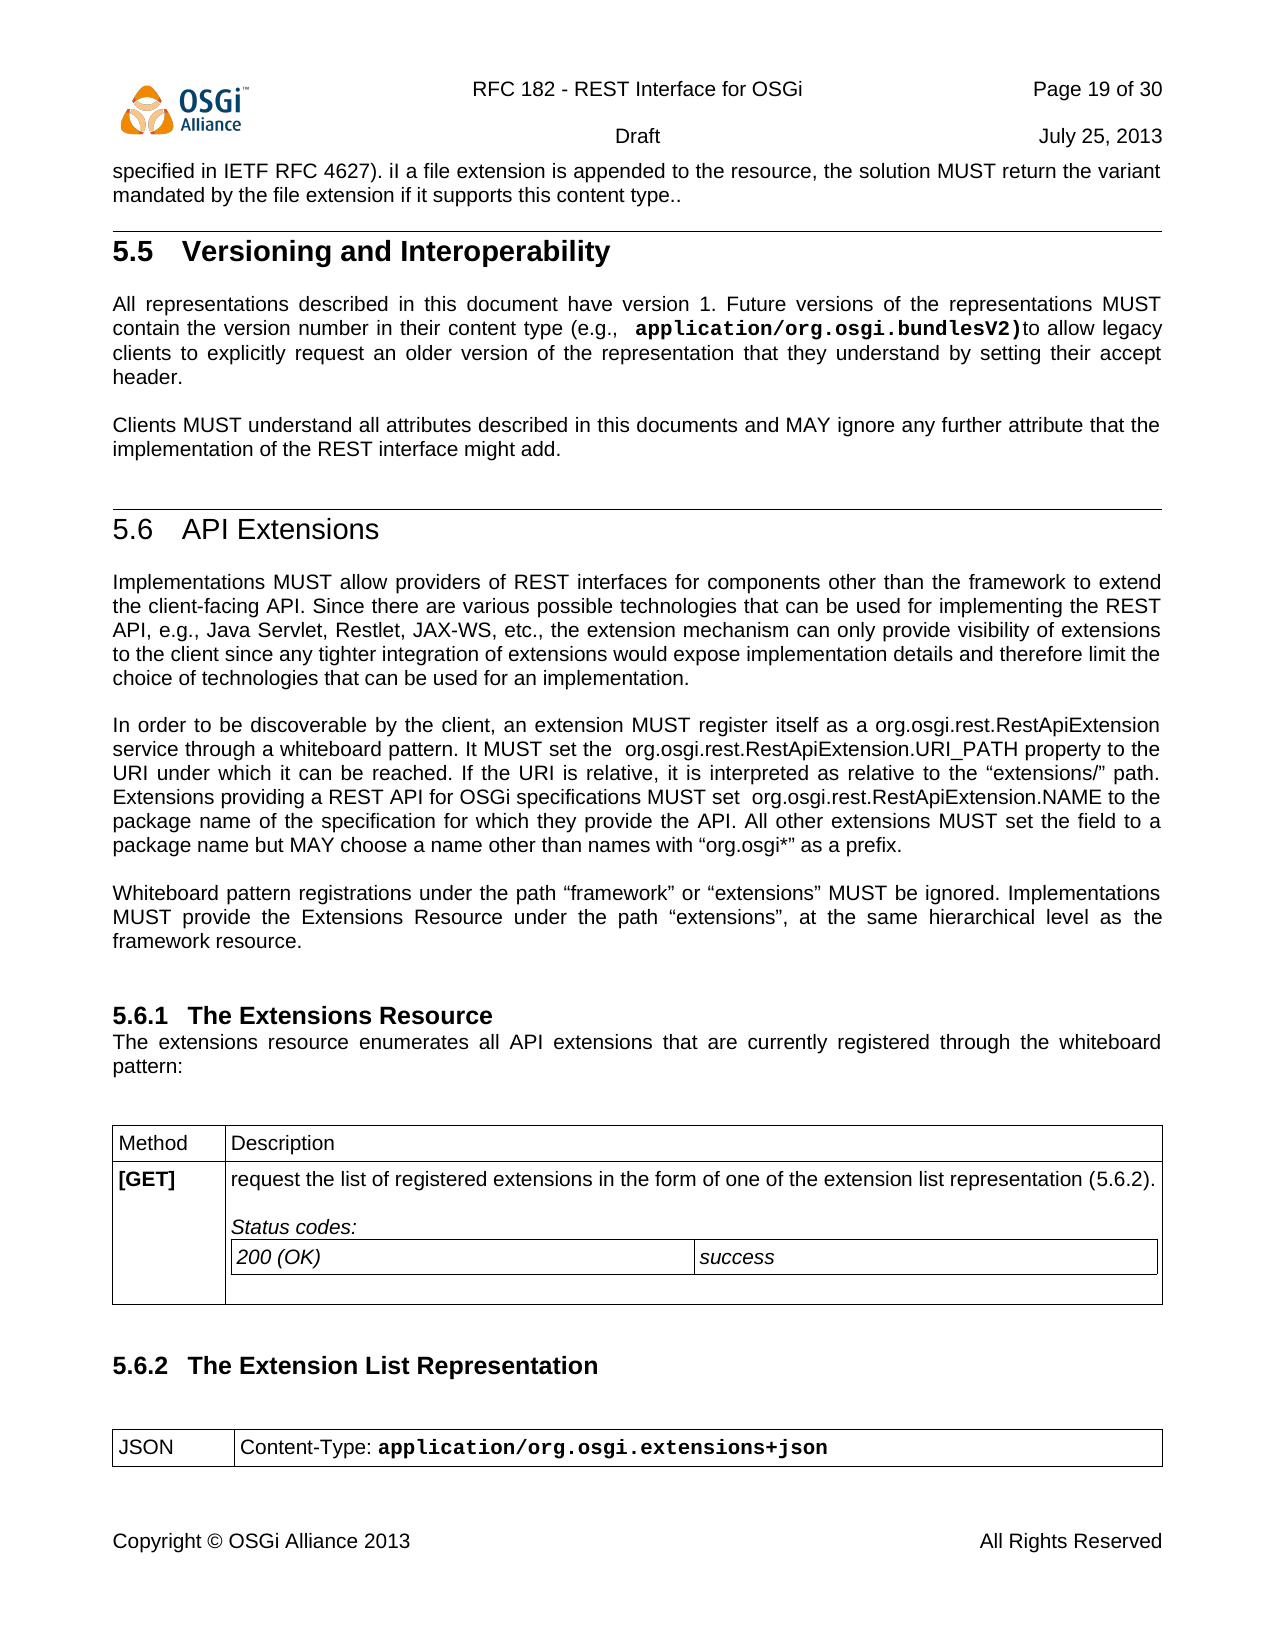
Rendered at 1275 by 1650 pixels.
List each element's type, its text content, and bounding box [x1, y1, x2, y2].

text All representations described in this document have version 1. Future versions of the representations MUST contain the version number in their content type (e.g., application/org.osgi.bundlesV2)to allow legacy clients to explicitly request an older version of the representation that they understand by setting their accept header. [112, 291, 1162, 389]
text Whiteboard pattern registrations under the path “framework” or “extensions” MUST be ignored. Implementations MUST provide the Extensions Resource under the path “extensions”, at the same hierarchical level as the framework resource. [112, 881, 1162, 953]
table_header success [695, 1240, 1157, 1274]
subtitle The Extensions Resource [112, 1001, 1162, 1029]
table_header Content-Type: application/org.osgi.extensions+json [235, 1430, 1162, 1466]
text In order to be discoverable by the client, an extension MUST register itself as a org.osgi.rest.RestApiExtension service through a whiteboard pattern. It MUST set the org.osgi.rest.RestApiExtension.URI_PATH property to the URI under which it can be reached. If the URI is relative, it is interpreted as relative to the “extensions/” path. Extensions providing a REST API for OSGi specifications MUST set org.osgi.rest.RestApiExtension.NAME to the package name of the specification for which they provide the API. All other extensions MUST set the field to a package name but MAY choose a name other than names with “org.osgi*” as a prefix. [112, 713, 1162, 857]
table_header JSON [113, 1430, 234, 1466]
table_cell [GET] [113, 1162, 225, 1304]
subtitle Versioning and Interoperability [112, 232, 1162, 267]
table_header 200 (OK) [232, 1240, 694, 1274]
picture [113, 78, 257, 142]
text The extensions resource enumerates all API extensions that are currently registered through the whiteboard pattern: [112, 1029, 1162, 1077]
table_header Method [113, 1126, 225, 1161]
text specified in IETF RFC 4627). iI a file extension is appended to the resource, the solution MUST return the variant mandated by the file extension if it supports this content type.. [112, 159, 1162, 207]
text Clients MUST understand all attributes described in this documents and MAY ignore any further attribute that the implementation of the REST interface might add. [112, 413, 1162, 461]
text Implementations MUST allow providers of REST interfaces for components other than the framework to extend the client-facing API. Since there are various possible technologies that can be used for implementing the REST API, e.g., Java Servlet, Restlet, JAX-WS, etc., the extension mechanism can only provide visibility of extensions to the client since any tighter integration of extensions would expose implementation details and therefore limit the choice of technologies that can be used for an implementation. [112, 569, 1162, 689]
subtitle The Extension List Representation [112, 1351, 1162, 1380]
table_header Description [226, 1126, 1162, 1161]
table_cell request the list of registered extensions in the form of one of the extension list representation (5.6.2). Status codes: [226, 1162, 1162, 1304]
subtitle API Extensions [112, 510, 1162, 546]
